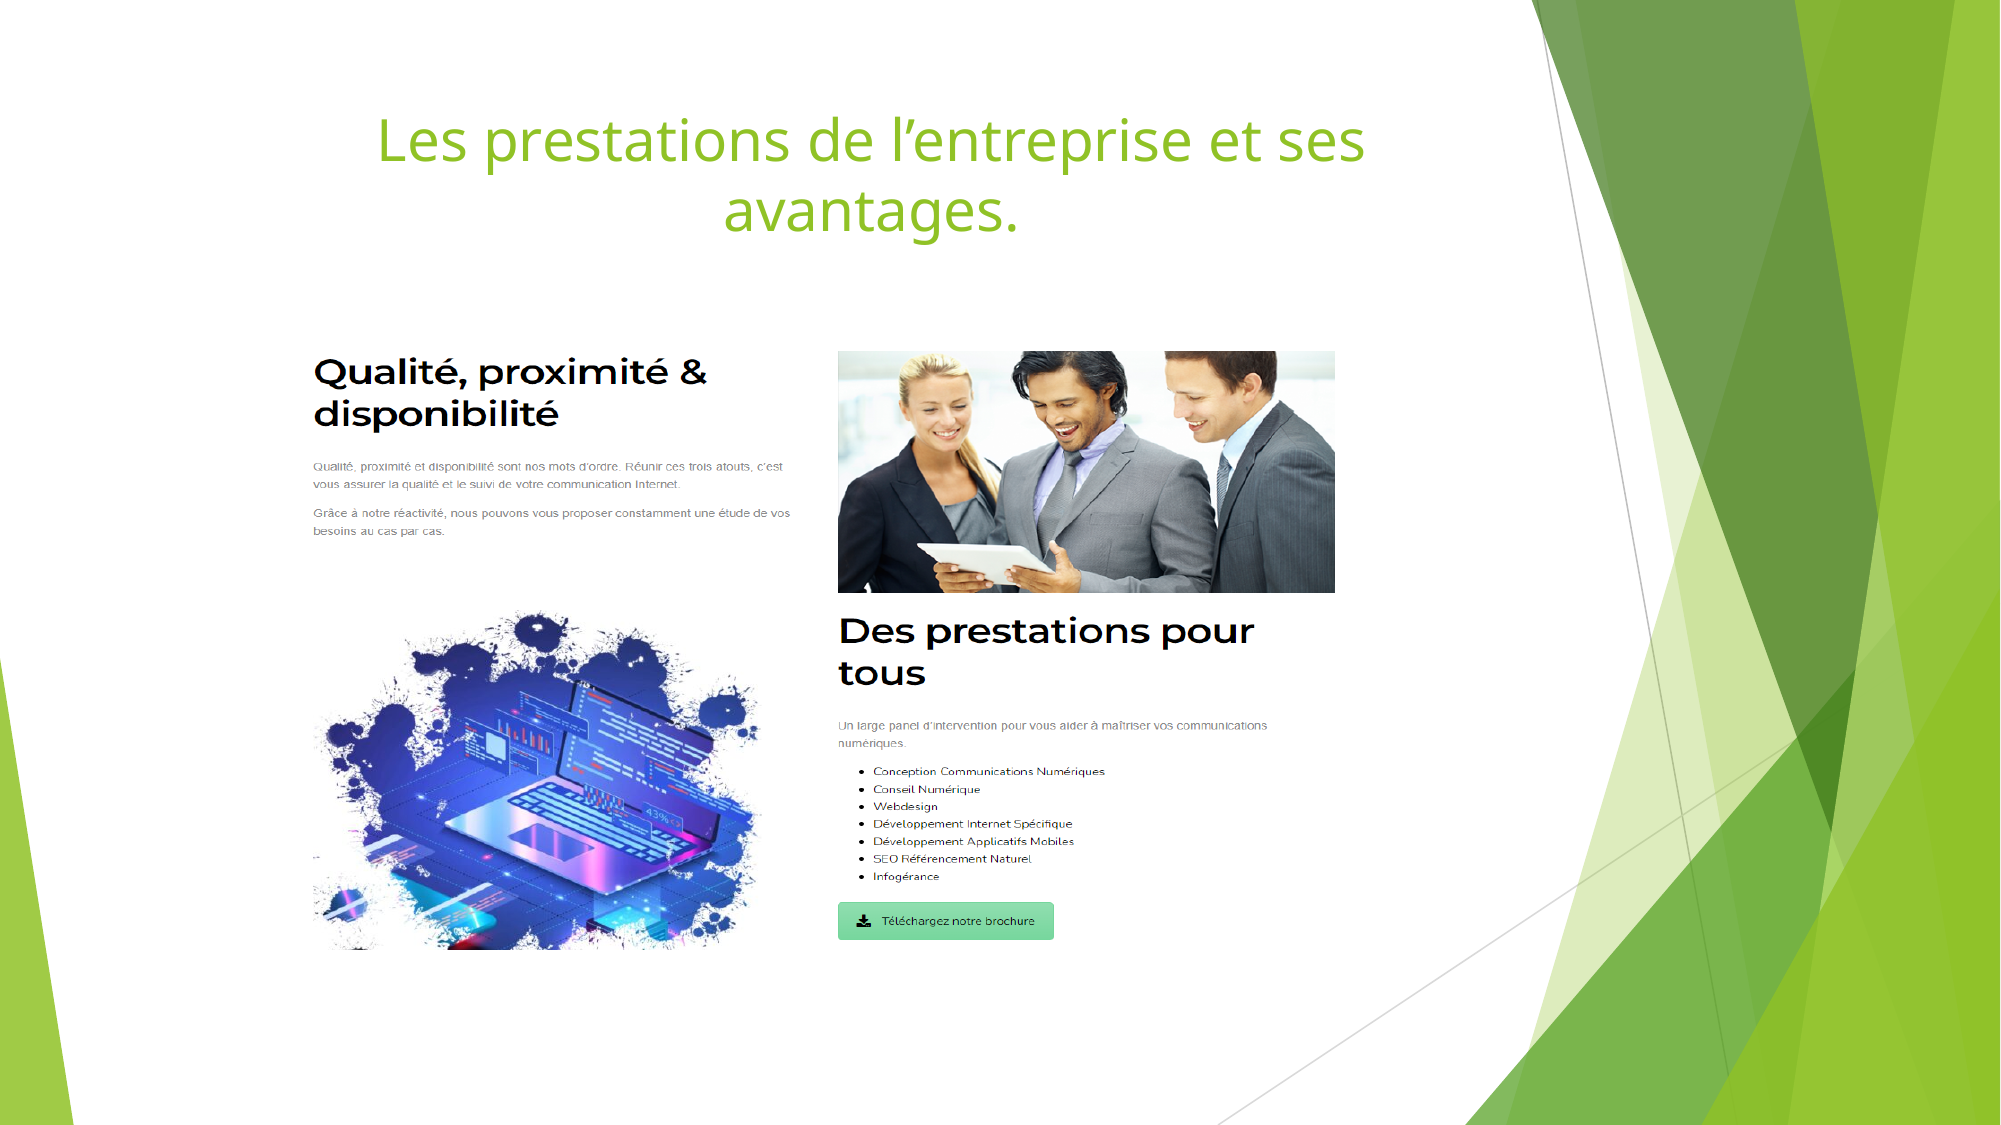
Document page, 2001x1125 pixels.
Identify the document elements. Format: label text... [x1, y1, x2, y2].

title Les prestations de l’entreprise et ses avantages. [228, 95, 1515, 255]
picture [286, 313, 1401, 950]
